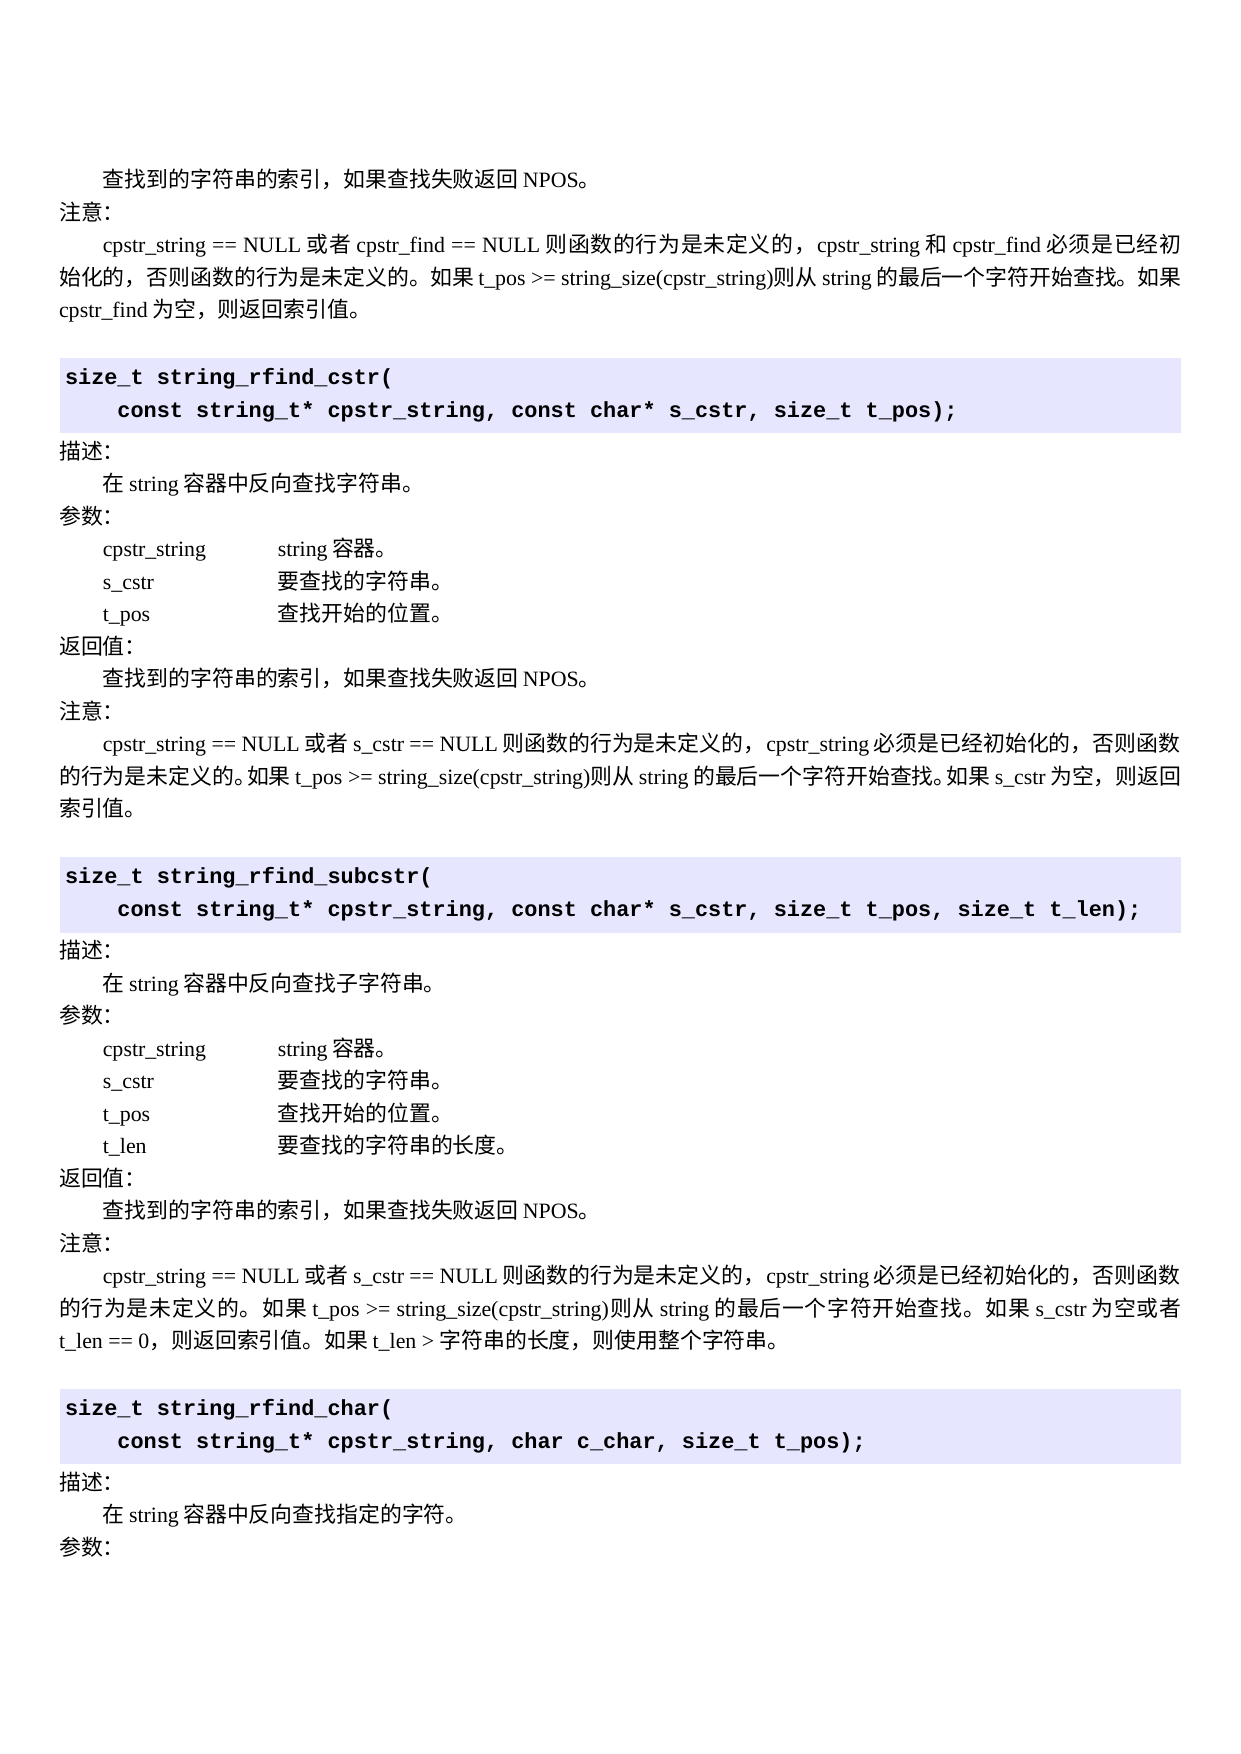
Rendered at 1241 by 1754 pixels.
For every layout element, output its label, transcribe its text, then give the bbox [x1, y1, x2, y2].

text 描述： [59, 1465, 1181, 1497]
text 注意： [59, 693, 1181, 726]
table_header size_t string_rfind_cstr( const string_t* cpstr_string, const char* s_cstr, size_t t_pos); [60, 358, 1181, 433]
table_header size_t string_rfind_subcstr( const string_t* cpstr_string, const char* s_cstr, size_t t_pos, size_t t_len); [60, 857, 1181, 933]
text cpstr_string == NULL或者s_cstr == NULL则函数的行为是未定义的，cpstr_string必须是已经初始化的，否则函数的行为是未定义的。如果t_pos >= string_size(cpstr_string)则从string的最后一个字符开始查找。如果s_cstr为空，则返回索引值。 [59, 726, 1181, 823]
text cpstr_string == NULL或者s_cstr == NULL则函数的行为是未定义的，cpstr_string必须是已经初始化的，否则函数的行为是未定义的。如果t_pos >= string_size(cpstr_string)则从string的最后一个字符开始查找。如果s_cstr为空或者t_len == 0，则返回索引值。如果t_len > 字符串的长度，则使用整个字符串。 [59, 1258, 1181, 1355]
text 返回值： [59, 1160, 1181, 1193]
text 参数： [59, 998, 1181, 1030]
text 返回值： [59, 628, 1181, 661]
text 查找到的字符串的索引，如果查找失败返回NPOS。 [59, 661, 1181, 693]
text 查找到的字符串的索引，如果查找失败返回NPOS。 [59, 1193, 1181, 1225]
text t_pos 查找开始的位置。 [59, 1095, 1181, 1128]
text 注意： [59, 194, 1181, 227]
text 查找到的字符串的索引，如果查找失败返回NPOS。 [59, 162, 1181, 194]
text s_cstr 要查找的字符串。 [59, 563, 1181, 596]
text cpstr_string == NULL或者cpstr_find == NULL则函数的行为是未定义的，cpstr_string和cpstr_find必须是已经初始化的，否则函数的行为是未定义的。如果t_pos >= string_size(cpstr_string)则从string的最后一个字符开始查找。如果cpstr_find为空，则返回索引值。 [59, 227, 1181, 324]
text 在string容器中反向查找指定的字符。 [59, 1497, 1181, 1529]
text 在string容器中反向查找子字符串。 [59, 965, 1181, 998]
text s_cstr 要查找的字符串。 [59, 1063, 1181, 1095]
text 参数： [59, 1529, 1181, 1562]
text 描述： [59, 934, 1181, 965]
text cpstr_string string容器。 [59, 1030, 1181, 1063]
text 描述： [59, 435, 1181, 466]
table_header size_t string_rfind_char( const string_t* cpstr_string, char c_char, size_t t_pos); [60, 1389, 1181, 1464]
text 参数： [59, 498, 1181, 531]
text t_len 要查找的字符串的长度。 [59, 1128, 1181, 1160]
text 在string容器中反向查找字符串。 [59, 466, 1181, 498]
text 注意： [59, 1225, 1181, 1258]
text t_pos 查找开始的位置。 [59, 596, 1181, 628]
text cpstr_string string容器。 [59, 531, 1181, 563]
